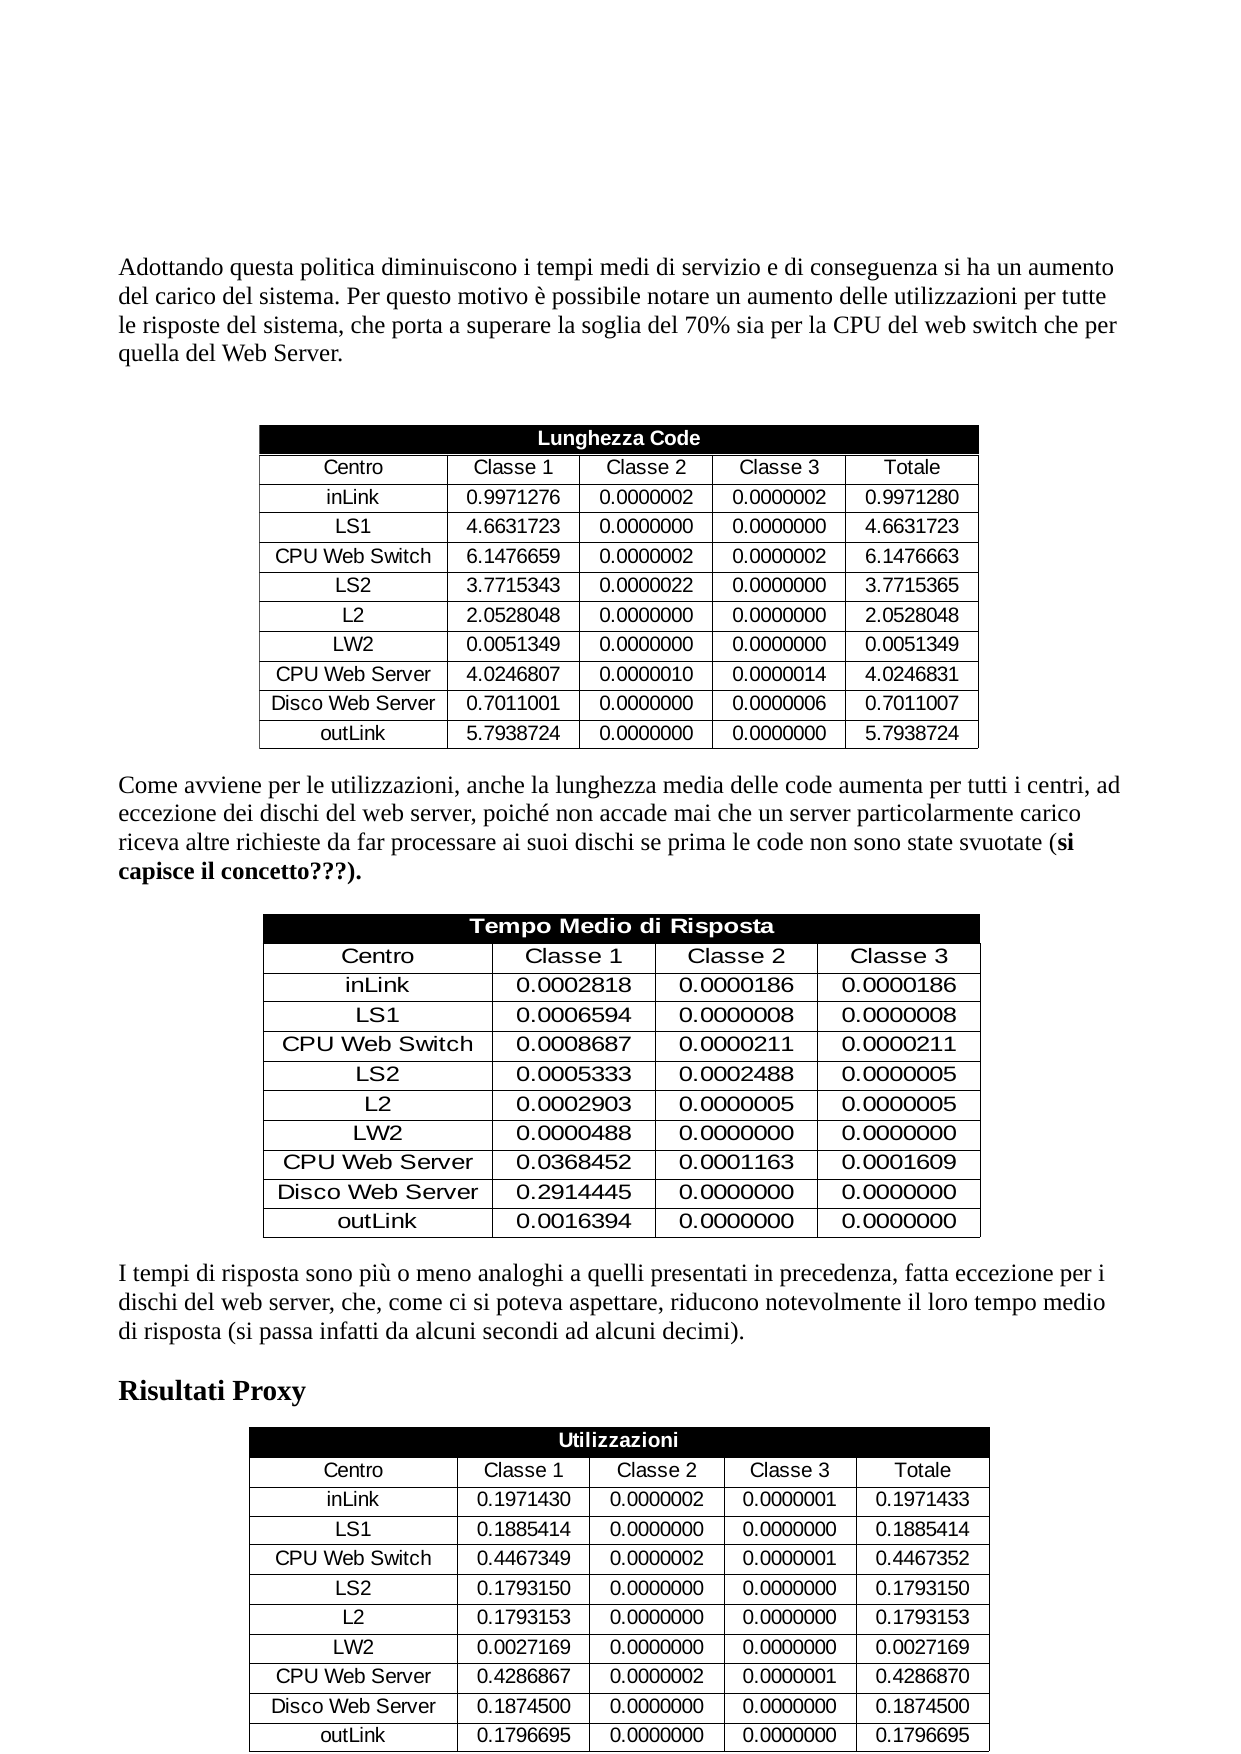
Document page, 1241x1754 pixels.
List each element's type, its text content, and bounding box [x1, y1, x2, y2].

text Come avviene per le utilizzazioni, anche la lunghezza media delle code aumenta per tutti i centri, ad eccezione dei dischi del web server, poiché non accade mai che un server particolarmente carico riceva altre richieste da far processare ai suoi dischi se prima le code non sono state svuotate (si capisce il concetto???). [118, 770, 1122, 885]
text Risultati Proxy [118, 1373, 1122, 1407]
text Adottando questa politica diminuiscono i tempi medi di servizio e di conseguenza si ha un aumento del carico del sistema. Per questo motivo è possibile notare un aumento delle utilizzazioni per tutte le risposte del sistema, che porta a superare la soglia del 70% sia per la CPU del web switch che per quella del Web Server. [118, 252, 1122, 367]
text I tempi di risposta sono più o meno analoghi a quelli presentati in precedenza, fatta eccezione per i dischi del web server, che, come ci si poteva aspettare, riducono notevolmente il loro tempo medio di risposta (si passa infatti da alcuni secondi ad alcuni decimi). [118, 1258, 1122, 1345]
